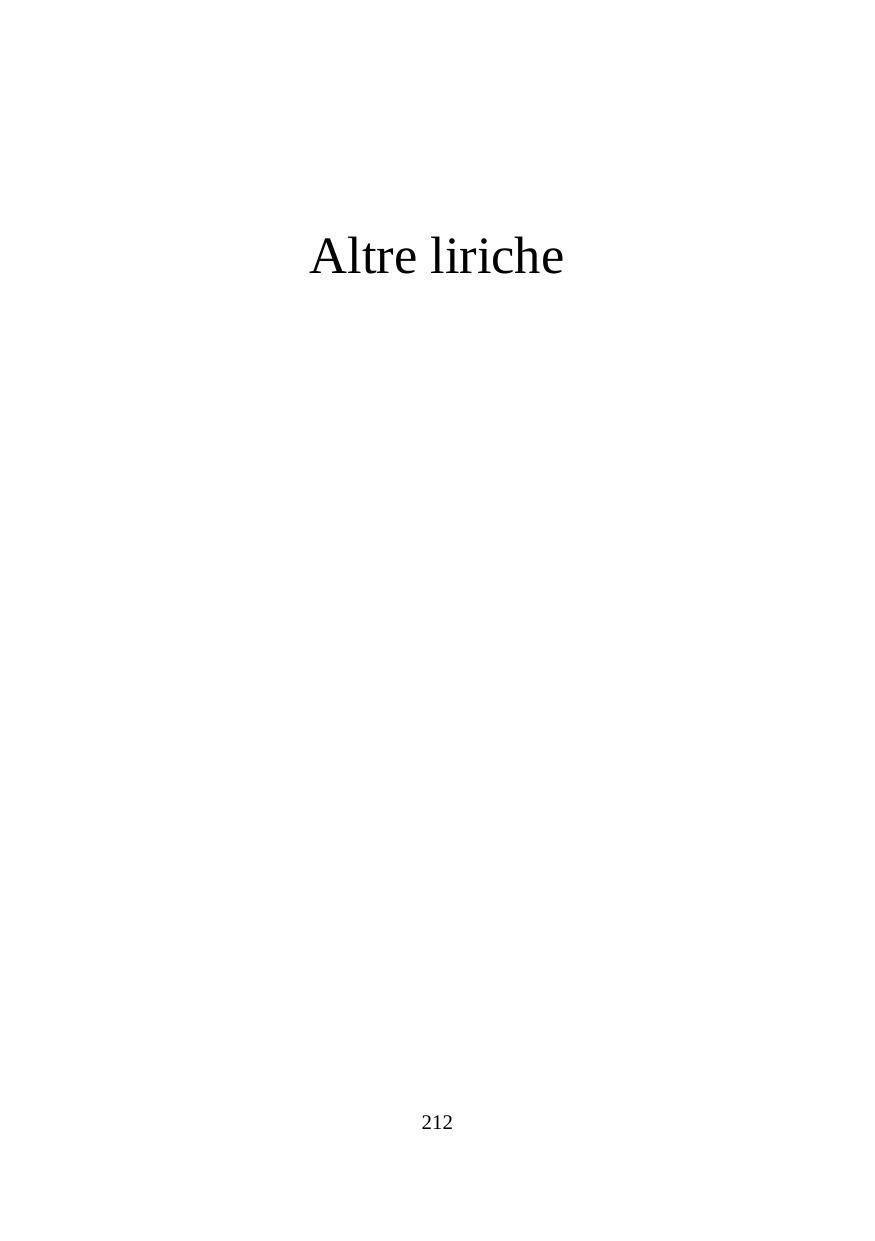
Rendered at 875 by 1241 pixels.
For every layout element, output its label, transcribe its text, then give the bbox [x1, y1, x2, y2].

subtitle Altre liriche [106, 224, 768, 285]
